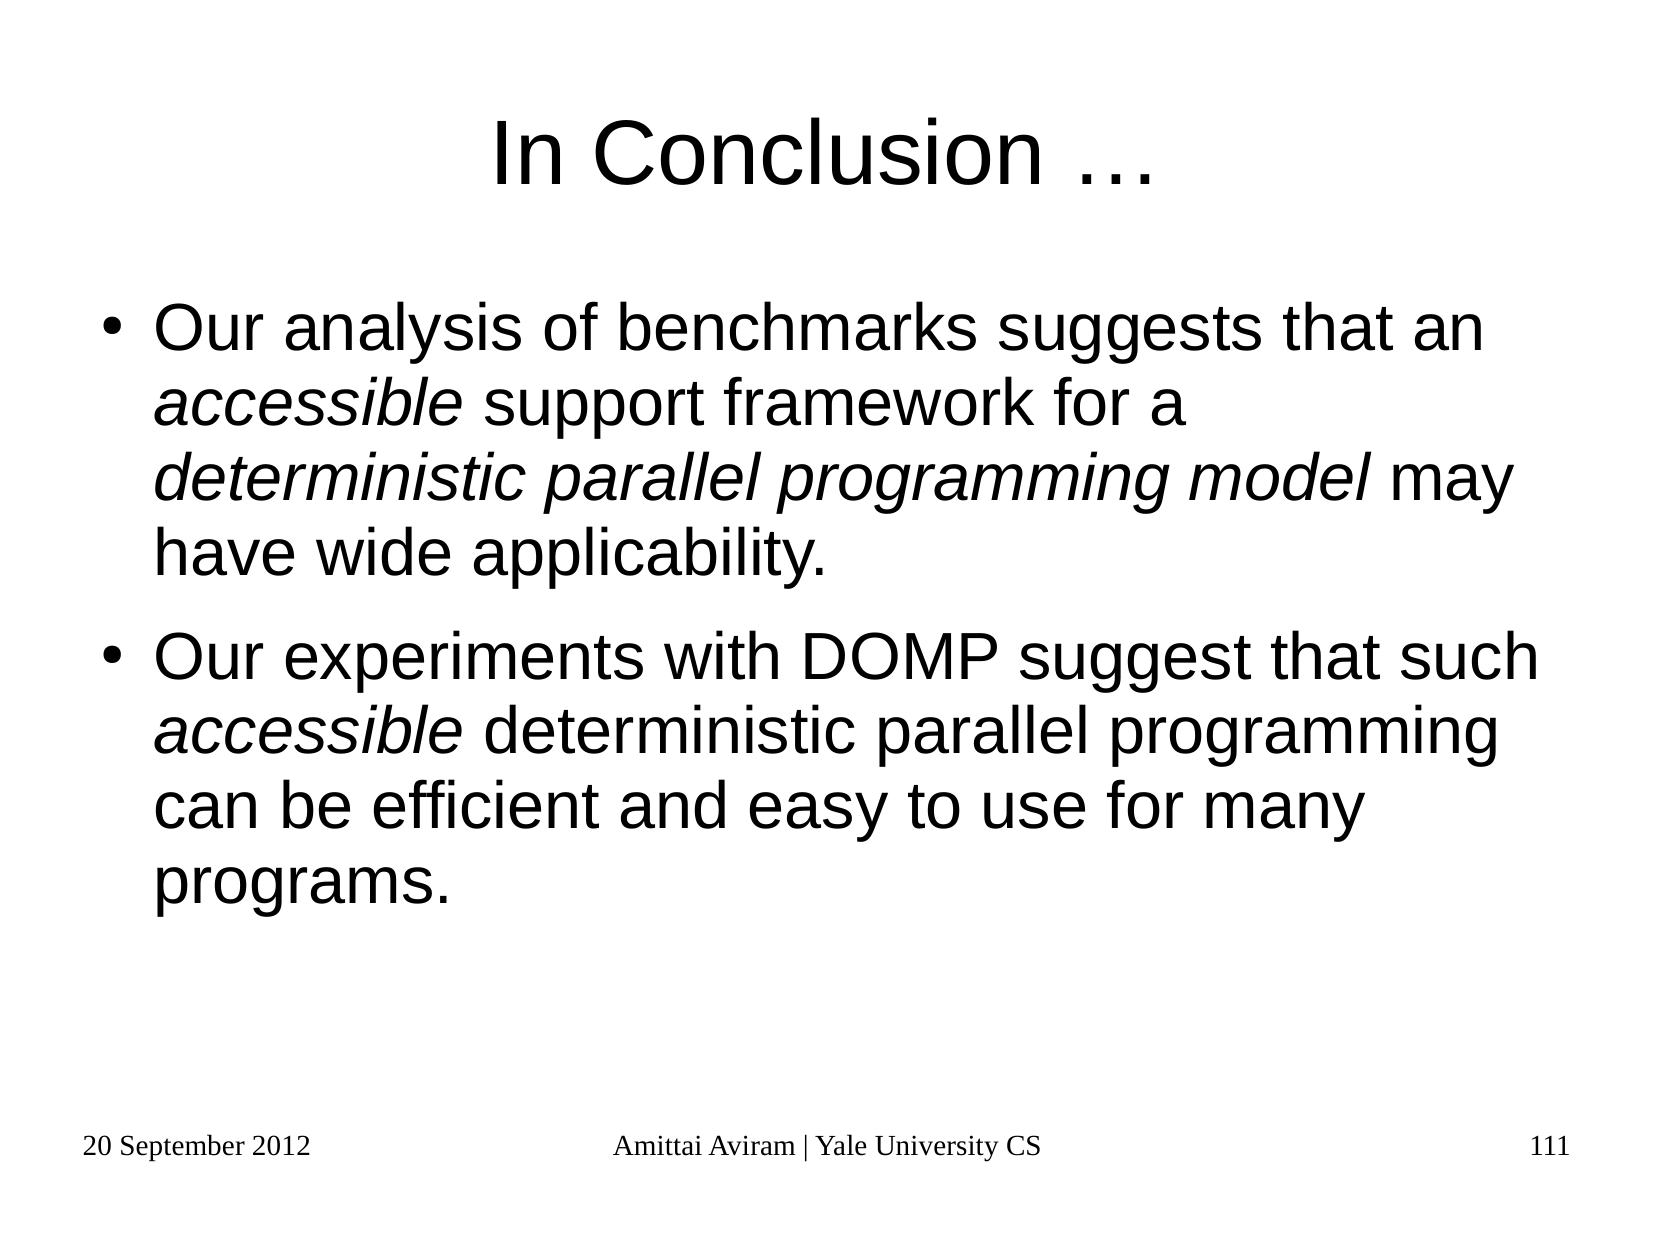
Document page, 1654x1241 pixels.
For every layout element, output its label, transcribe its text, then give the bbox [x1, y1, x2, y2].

title In Conclusion … [82, 49, 1571, 257]
list Our analysis of benchmarks suggests that an accessible support framework for a deterministic parallel programming model may have wide applicability. Our experiments with DOMP suggest that such accessible deterministic parallel programming can be efficient and easy to use for many programs. [82, 290, 1571, 1109]
